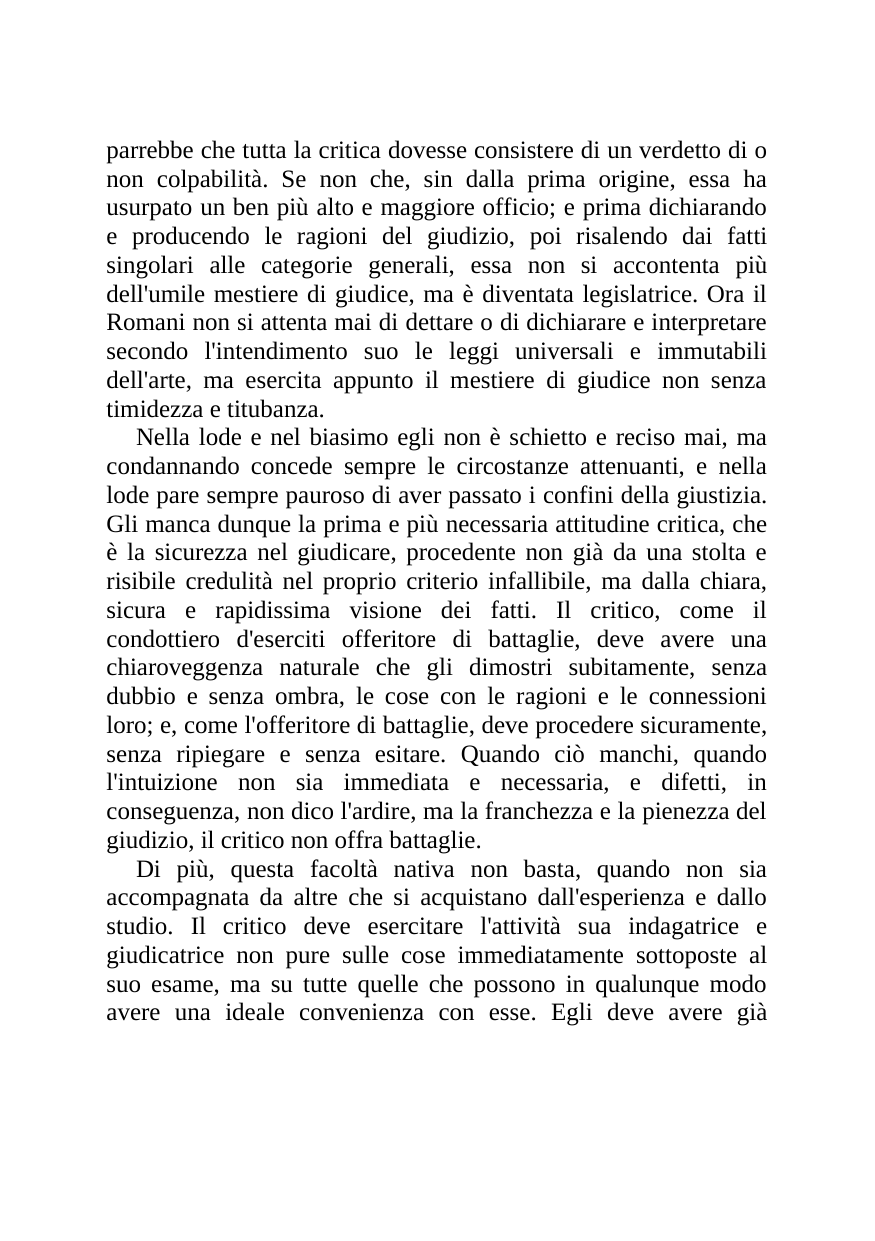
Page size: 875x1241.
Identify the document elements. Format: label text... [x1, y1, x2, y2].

text Nella lode e nel biasimo egli non è schietto e reciso mai, ma condannando concede sempre le circostanze attenuanti, e nella lode pare sempre pauroso di aver passato i confini della giustizia. Gli manca dunque la prima e più necessaria attitudine critica, che è la sicurezza nel giudicare, procedente non già da una stolta e risibile credulità nel proprio criterio infallibile, ma dalla chiara, sicura e rapidissima visione dei fatti. Il critico, come il condottiero d'eserciti offeritore di battaglie, deve avere una chiaroveggenza naturale che gli dimostri subitamente, senza dubbio e senza ombra, le cose con le ragioni e le connessioni loro; e, come l'offeritore di battaglie, deve procedere sicuramente, senza ripiegare e senza esitare. Quando ciò manchi, quando l'intuizione non sia immediata e necessaria, e difetti, in conseguenza, non dico l'ardire, ma la franchezza e la pienezza del giudizio, il critico non offra battaglie. [106, 422, 768, 854]
text Di più, questa facoltà nativa non basta, quando non sia accompagnata da altre che si acquistano dall'esperienza e dallo studio. Il critico deve esercitare l'attività sua indagatrice e giudicatrice non pure sulle cose immediatamente sottoposte al suo esame, ma su tutte quelle che possono in qualunque modo avere una ideale convenienza con esse. Egli deve avere già [106, 854, 768, 1026]
text parrebbe che tutta la critica dovesse consistere di un verdetto di o non colpabilità. Se non che, sin dalla prima origine, essa ha usurpato un ben più alto e maggiore officio; e prima dichiarando e producendo le ragioni del giudizio, poi risalendo dai fatti singolari alle categorie generali, essa non si accontenta più dell'umile mestiere di giudice, ma è diventata legislatrice. Ora il Romani non si attenta mai di dettare o di dichiarare e interpretare secondo l'intendimento suo le leggi universali e immutabili dell'arte, ma esercita appunto il mestiere di giudice non senza timidezza e titubanza. [106, 135, 768, 422]
